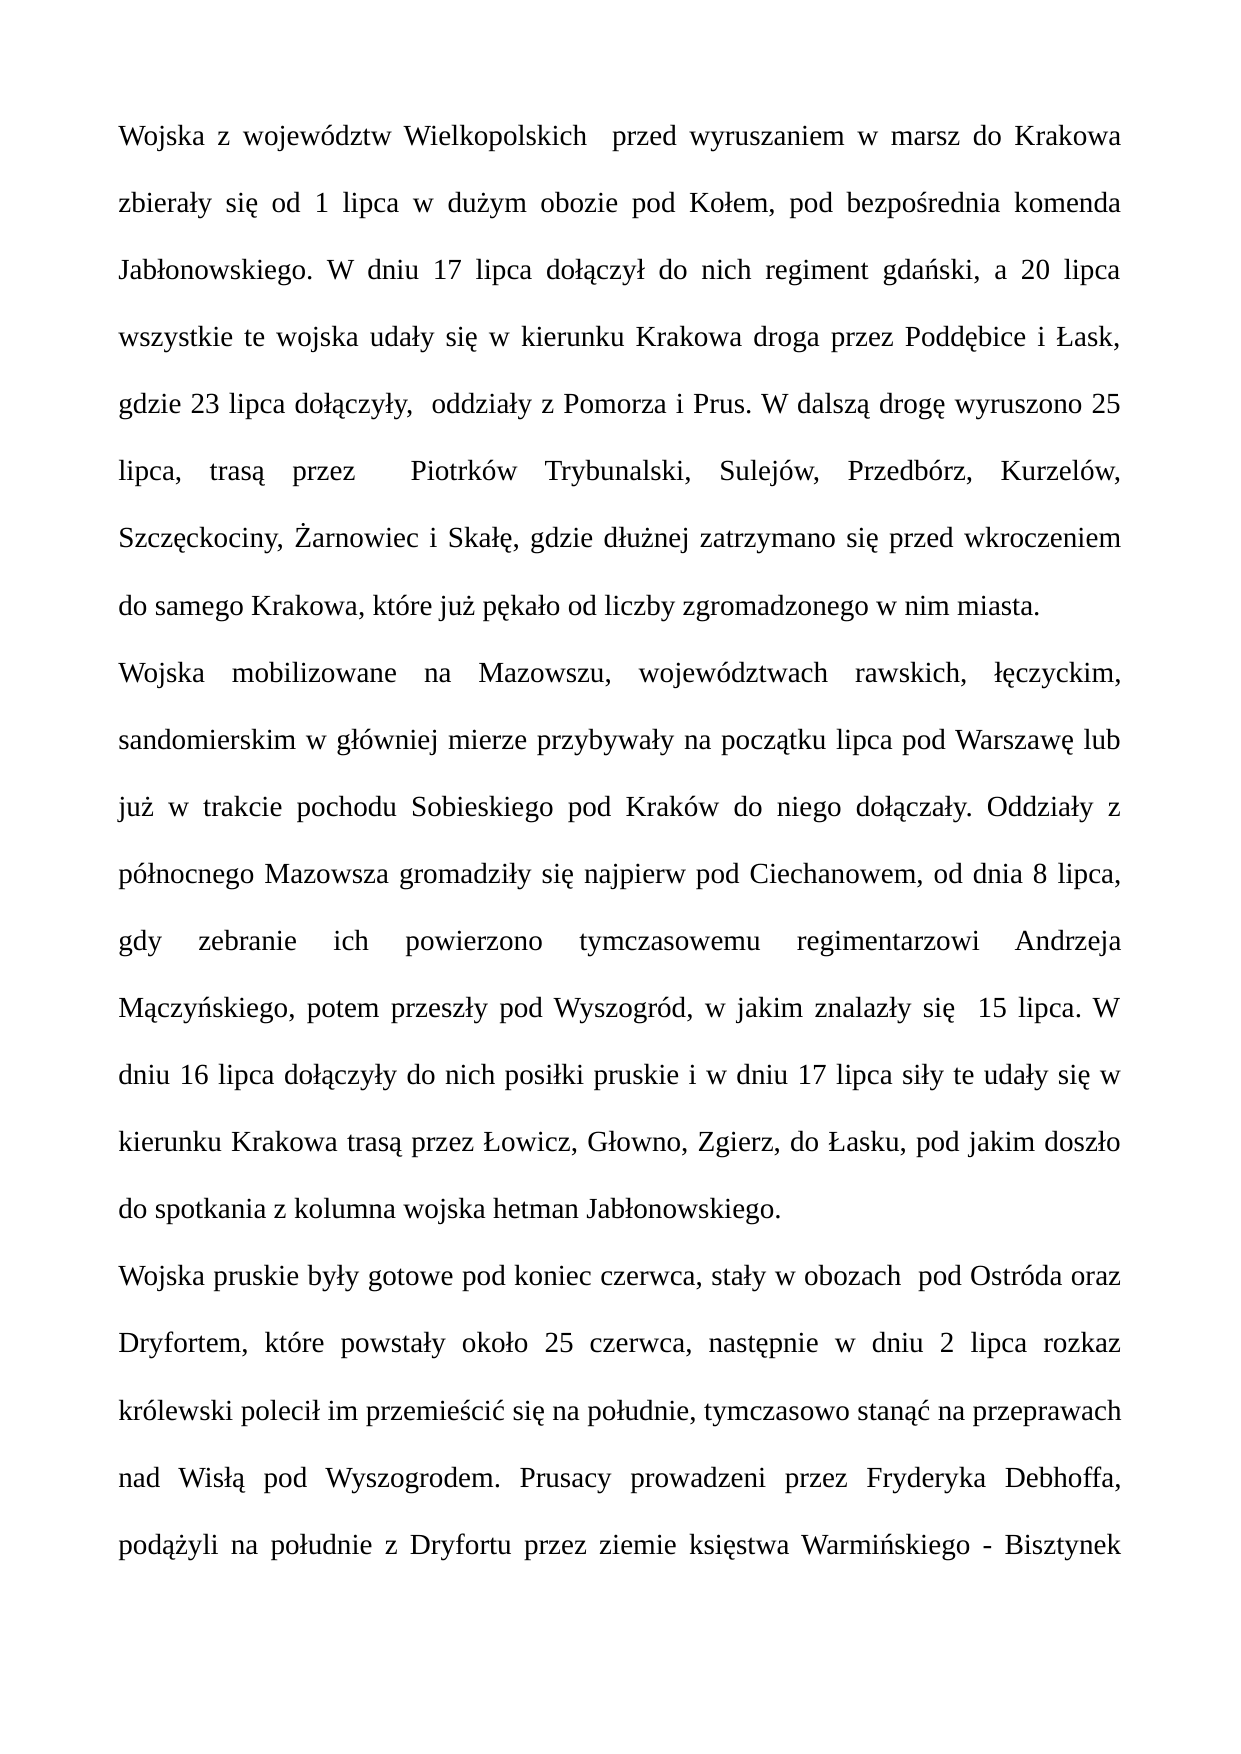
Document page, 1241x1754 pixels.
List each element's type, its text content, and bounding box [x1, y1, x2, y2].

text Wojska z województw Wielkopolskich przed wyruszaniem w marsz do Krakowa zbierały się od 1 lipca w dużym obozie pod Kołem, pod bezpośrednia komenda Jabłonowskiego. W dniu 17 lipca dołączył do nich regiment gdański, a 20 lipca wszystkie te wojska udały się w kierunku Krakowa droga przez Poddębice i Łask, gdzie 23 lipca dołączyły, oddziały z Pomorza i Prus. W dalszą drogę wyruszono 25 lipca, trasą przez Piotrków Trybunalski, Sulejów, Przedbórz, Kurzelów, Szczęckociny, Żarnowiec i Skałę, gdzie dłużnej zatrzymano się przed wkroczeniem do samego Krakowa, które już pękało od liczby zgromadzonego w nim miasta. [118, 118, 1122, 621]
text Wojska pruskie były gotowe pod koniec czerwca, stały w obozach pod Ostróda oraz Dryfortem, które powstały około 25 czerwca, następnie w dniu 2 lipca rozkaz królewski polecił im przemieścić się na południe, tymczasowo stanąć na przeprawach nad Wisłą pod Wyszogrodem. Prusacy prowadzeni przez Fryderyka Debhoffa, podążyli na południe z Dryfortu przez ziemie księstwa Warmińskiego - Bisztynek [118, 1258, 1122, 1560]
text Wojska mobilizowane na Mazowszu, województwach rawskich, łęczyckim, sandomierskim w główniej mierze przybywały na początku lipca pod Warszawę lub już w trakcie pochodu Sobieskiego pod Kraków do niego dołączały. Oddziały z północnego Mazowsza gromadziły się najpierw pod Ciechanowem, od dnia 8 lipca, gdy zebranie ich powierzono tymczasowemu regimentarzowi Andrzeja Mączyńskiego, potem przeszły pod Wyszogród, w jakim znalazły się 15 lipca. W dniu 16 lipca dołączyły do nich posiłki pruskie i w dniu 17 lipca siły te udały się w kierunku Krakowa trasą przez Łowicz, Głowno, Zgierz, do Łasku, pod jakim doszło do spotkania z kolumna wojska hetman Jabłonowskiego. [118, 655, 1122, 1225]
